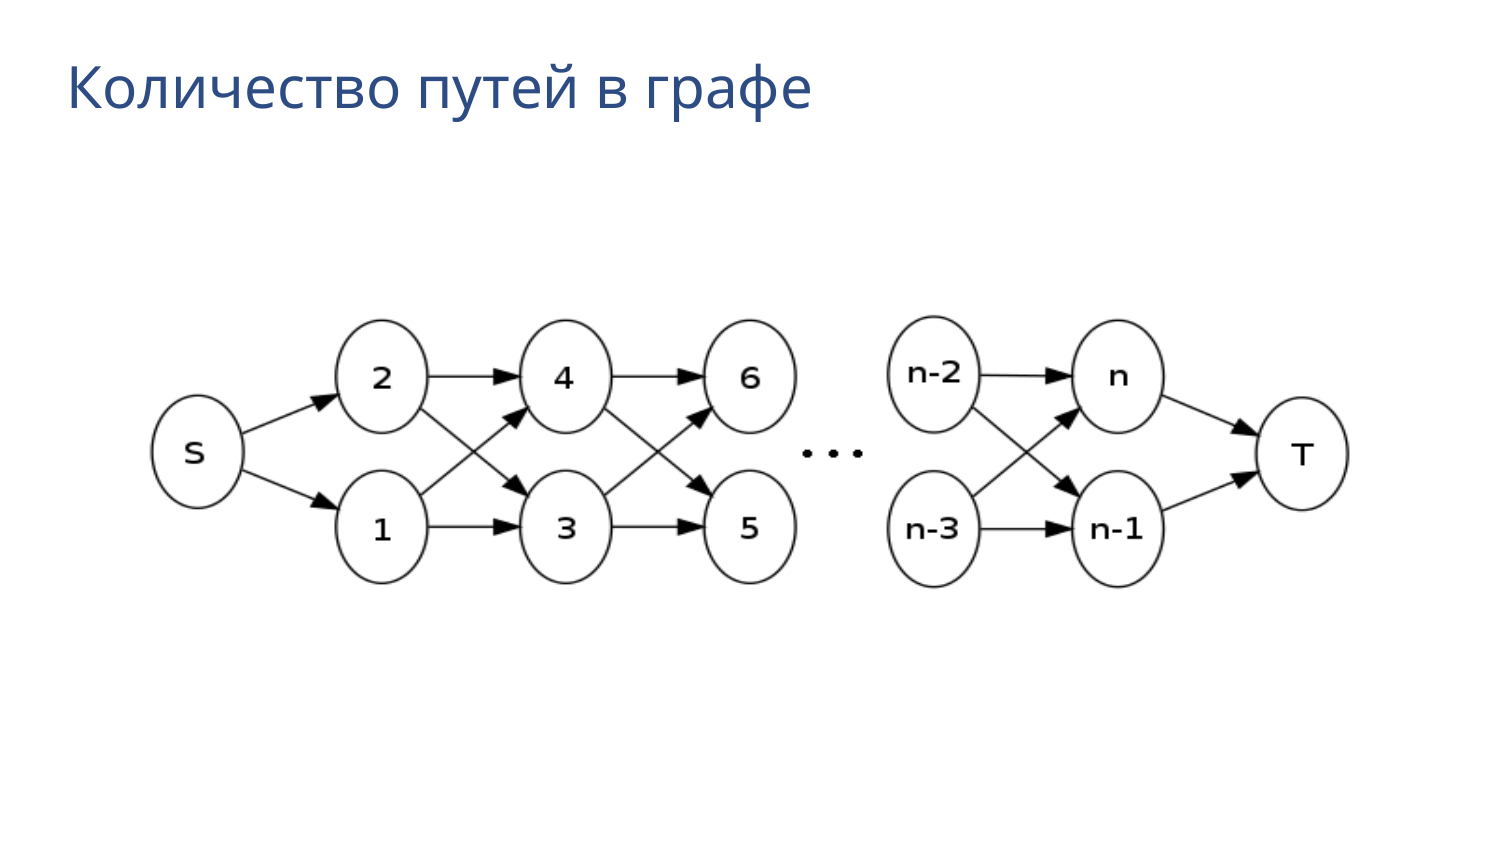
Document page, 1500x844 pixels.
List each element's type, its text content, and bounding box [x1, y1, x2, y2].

picture [141, 306, 1359, 595]
title Количество путей в графе [51, 35, 1449, 130]
